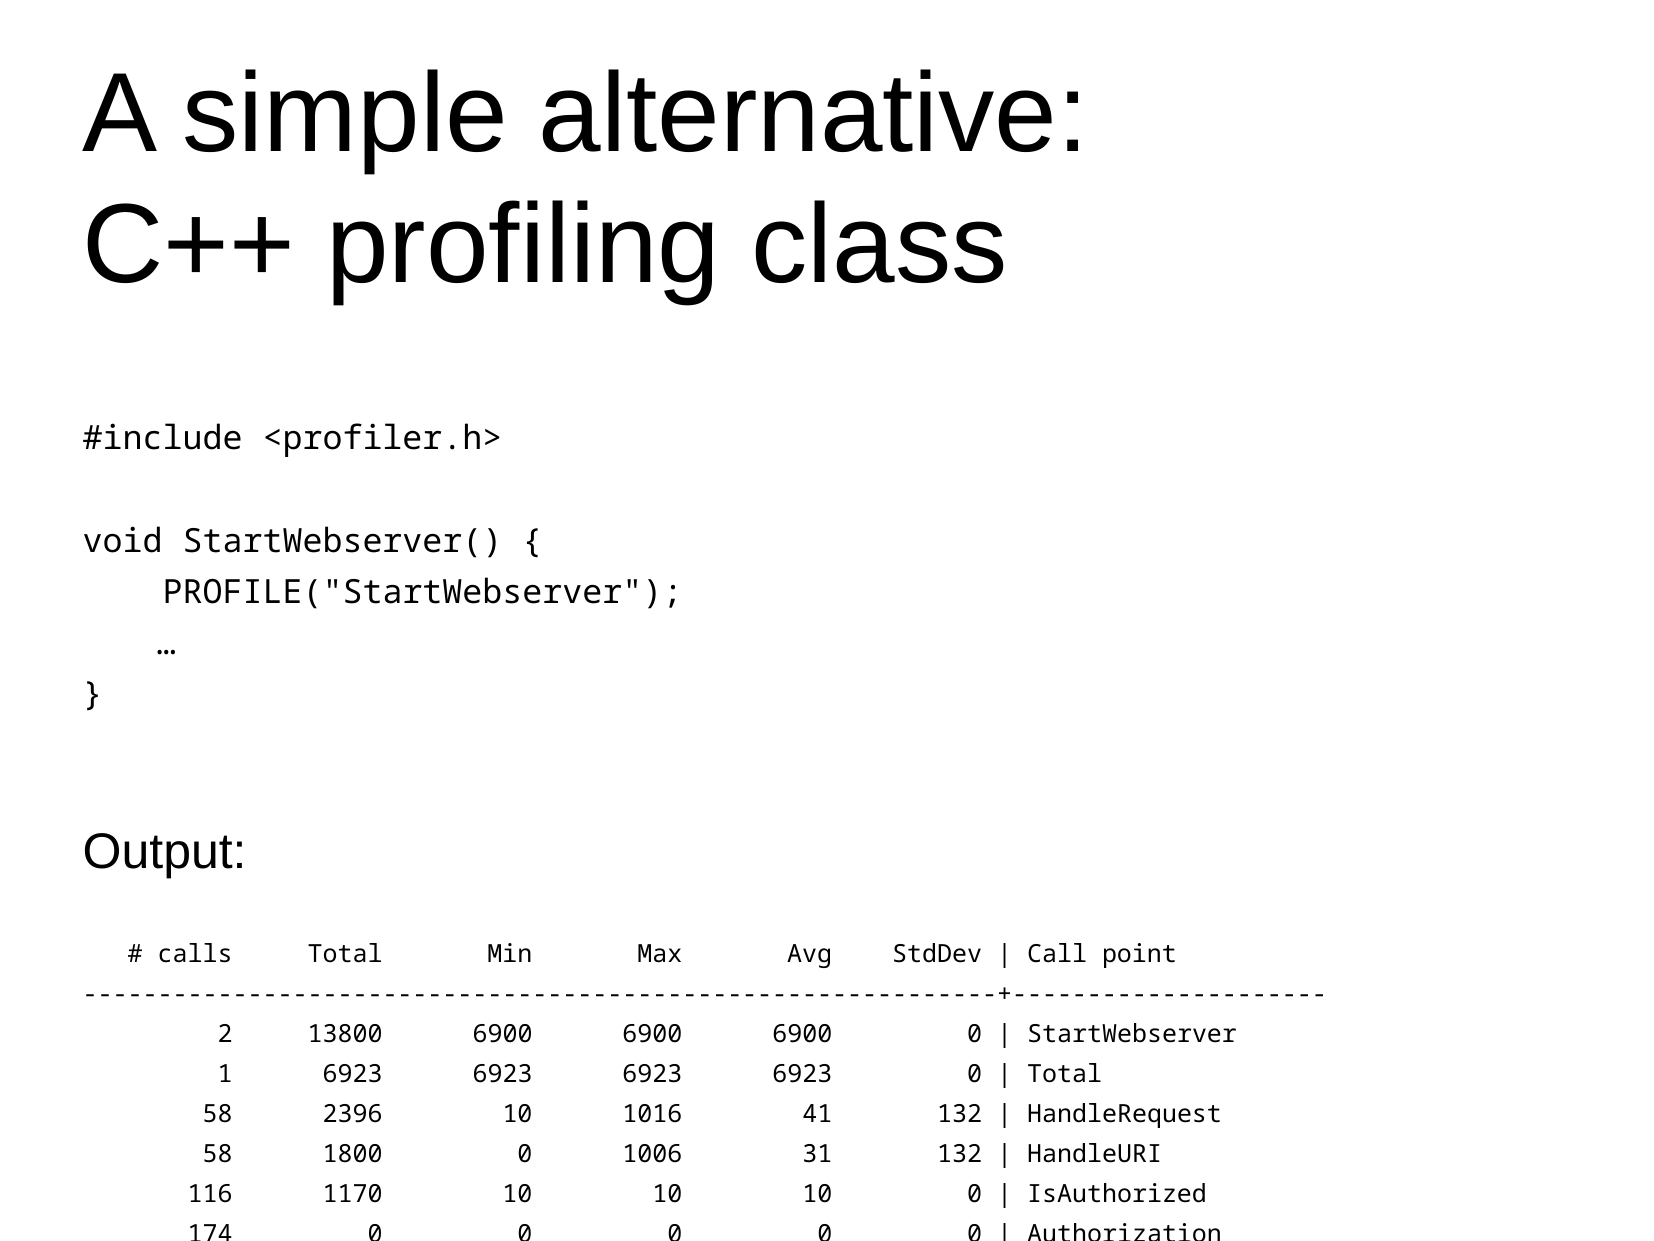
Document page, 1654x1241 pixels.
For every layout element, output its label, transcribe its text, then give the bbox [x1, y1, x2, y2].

subtitle A simple alternative: C++ profiling class #include <profiler.h> void StartWebserver() { PROFILE("StartWebserver"); … } Output: # calls Total Min Max Avg StdDev | Call point -------------------------------------------------------------+--------------------- 2 13800 6900 6900 6900 0 | StartWebserver 1 6923 6923 6923 6923 0 | Total 58 2396 10 1016 41 132 | HandleRequest 58 1800 0 1006 31 132 | HandleURI 116 1170 10 10 10 0 | IsAuthorized 174 0 0 0 0 0 | Authorization 52 0 0 0 0 0 | RequestBody All durations in milliseconds [82, 49, 1571, 1217]
